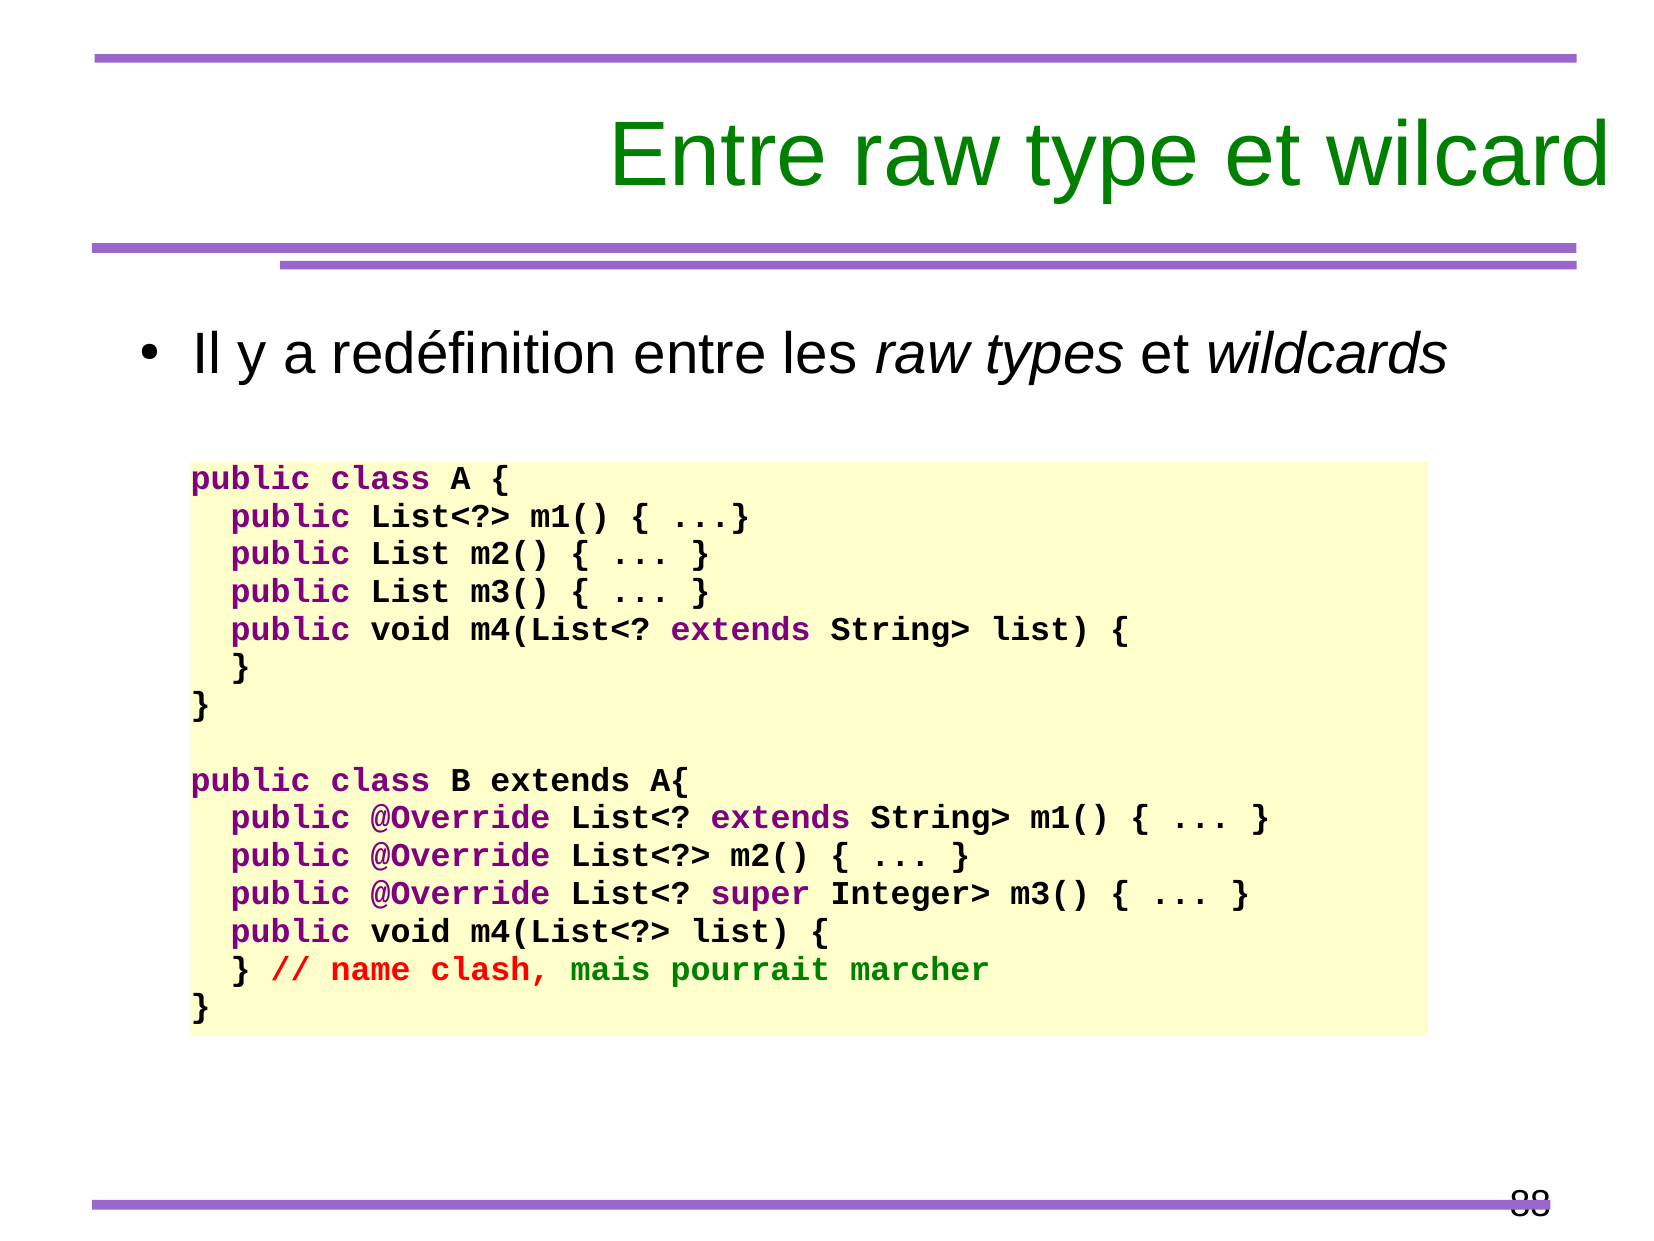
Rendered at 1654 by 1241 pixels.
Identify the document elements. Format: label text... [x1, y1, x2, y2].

list Il y a redéfinition entre les raw types et wildcards [121, 321, 1534, 427]
text_box public class A { public List<?> m1() { ...} public List m2() { ... } public List m3() { ... } public void m4(List<? extends String> list) { } } public class B extends A{ public @Override List<? extends String> m1() { ... } public @Override List<?> m2() { ... } public @Override List<? super Integer> m3() { ... } public void m4(List<?> list) { } // name clash, mais pourrait marcher } [190, 461, 1428, 1036]
title Entre raw type et wilcard [40, 49, 1614, 257]
